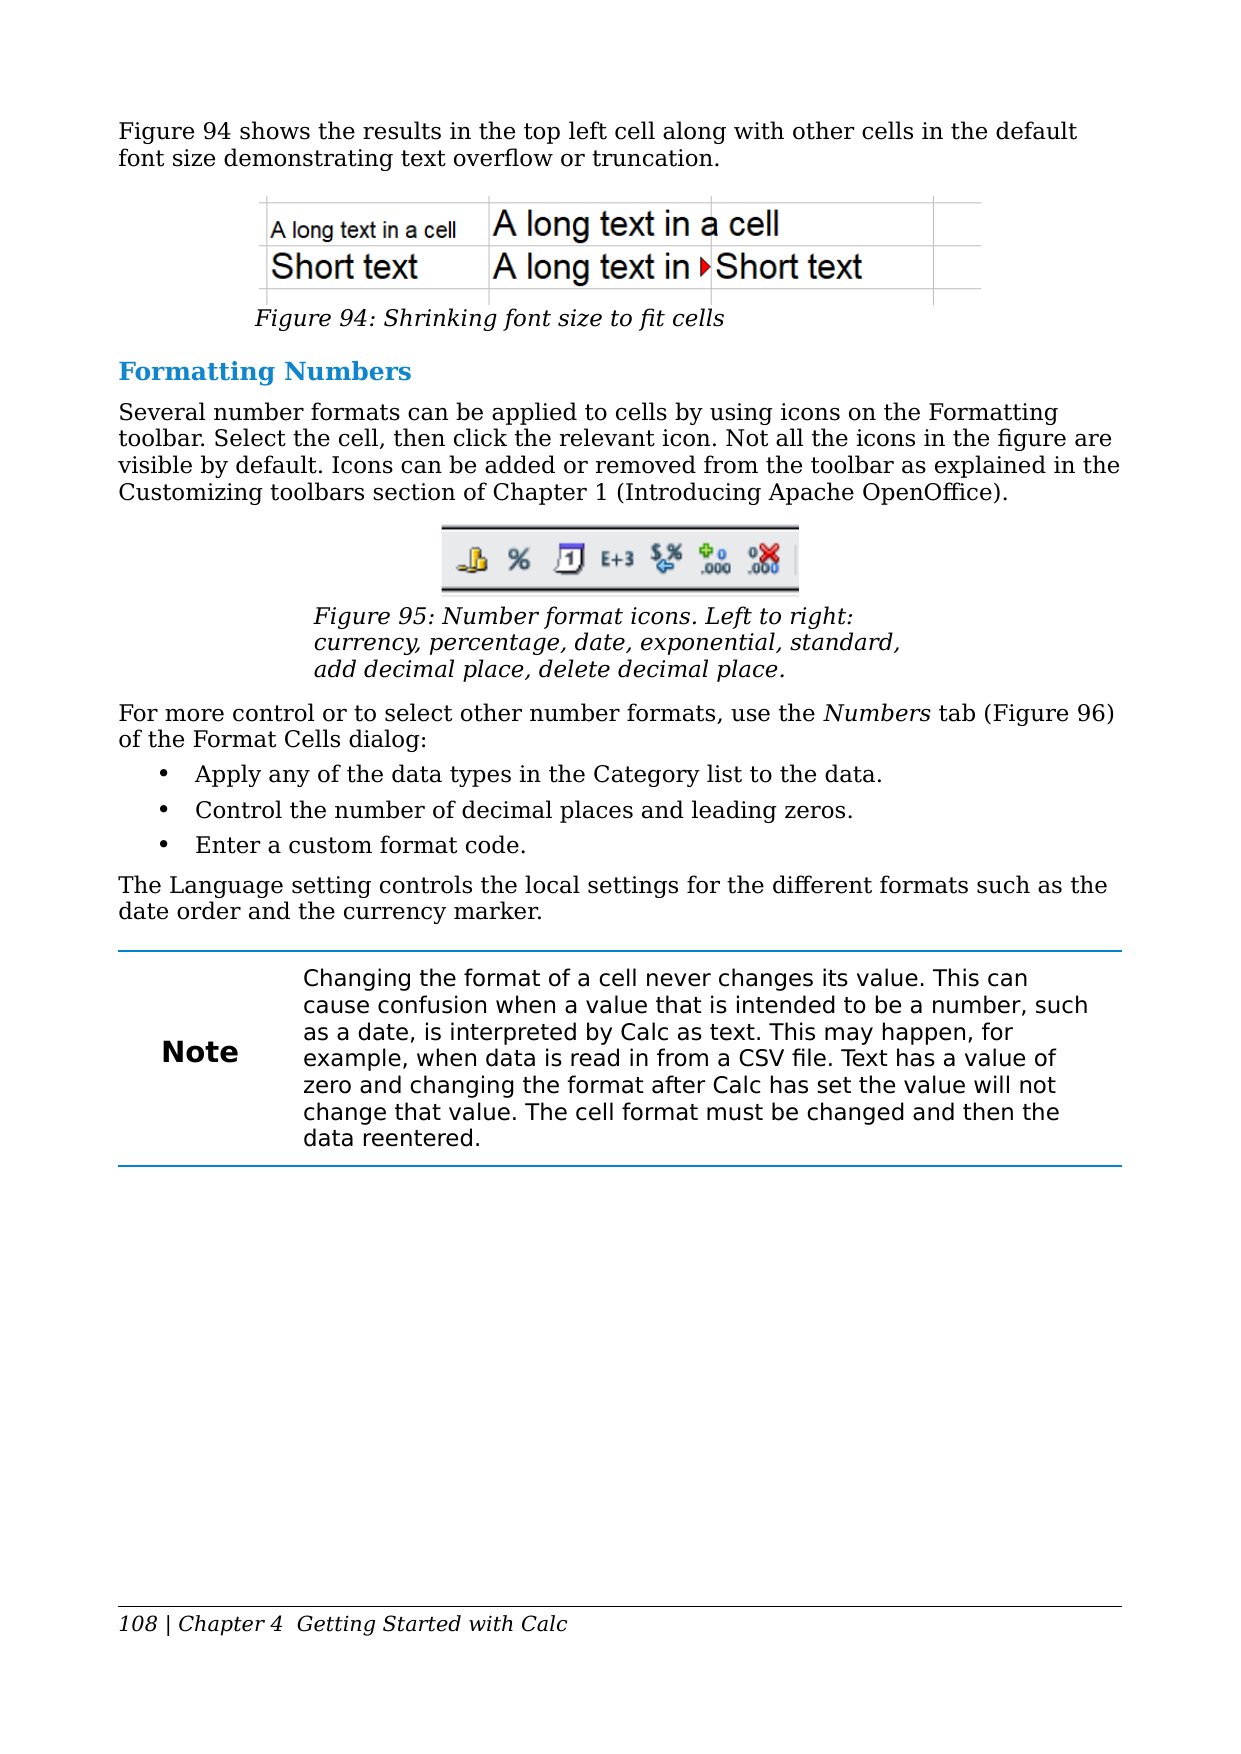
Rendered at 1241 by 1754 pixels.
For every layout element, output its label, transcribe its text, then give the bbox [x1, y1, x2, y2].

table_header Note [118, 952, 281, 1165]
list Apply any of the data types in the Category list to the data. [156, 759, 1122, 789]
text Figure 94: Shrinking font size to fit cells [255, 302, 986, 331]
text Figure 95: Number format icons. Left to right: currency, percentage, date, exponential, standard, add decimal place, delete decimal place. [314, 603, 927, 683]
subtitle Formatting Numbers [118, 357, 1122, 386]
text The Language setting controls the local settings for the different formats such as the date order and the currency marker. [118, 872, 1122, 925]
text Figure 94 shows the results in the top left cell along with other cells in the default font size demonstrating text overflow or truncation. [118, 118, 1122, 171]
picture [258, 196, 982, 305]
list Control the number of decimal places and leading zeros. [156, 795, 1122, 824]
list Several number formats can be applied to cells by using icons on the Formatting toolbar. Select the cell, then click the relevant icon. Not all the icons in the figure are visible by default. Icons can be added or removed from the toolbar as explained in the Customizing toolbars section of Chapter 1 (Introducing Apache OpenOffice). [118, 399, 1122, 506]
list Enter a custom format code. [156, 830, 1122, 859]
list For more control or to select other number formats, use the Numbers tab (Figure 96) of the Format Cells dialog: [118, 700, 1122, 753]
picture [441, 524, 799, 597]
table_header Changing the format of a cell never changes its value. This can cause confusion when a value that is intended to be a number, such as a date, is interpreted by Calc as text. This may happen, for example, when data is read in from a CSV file. Text has a value of zero and changing the format after Calc has set the value will not change that value. The cell format must be changed and then the data reentered. [281, 952, 1122, 1165]
